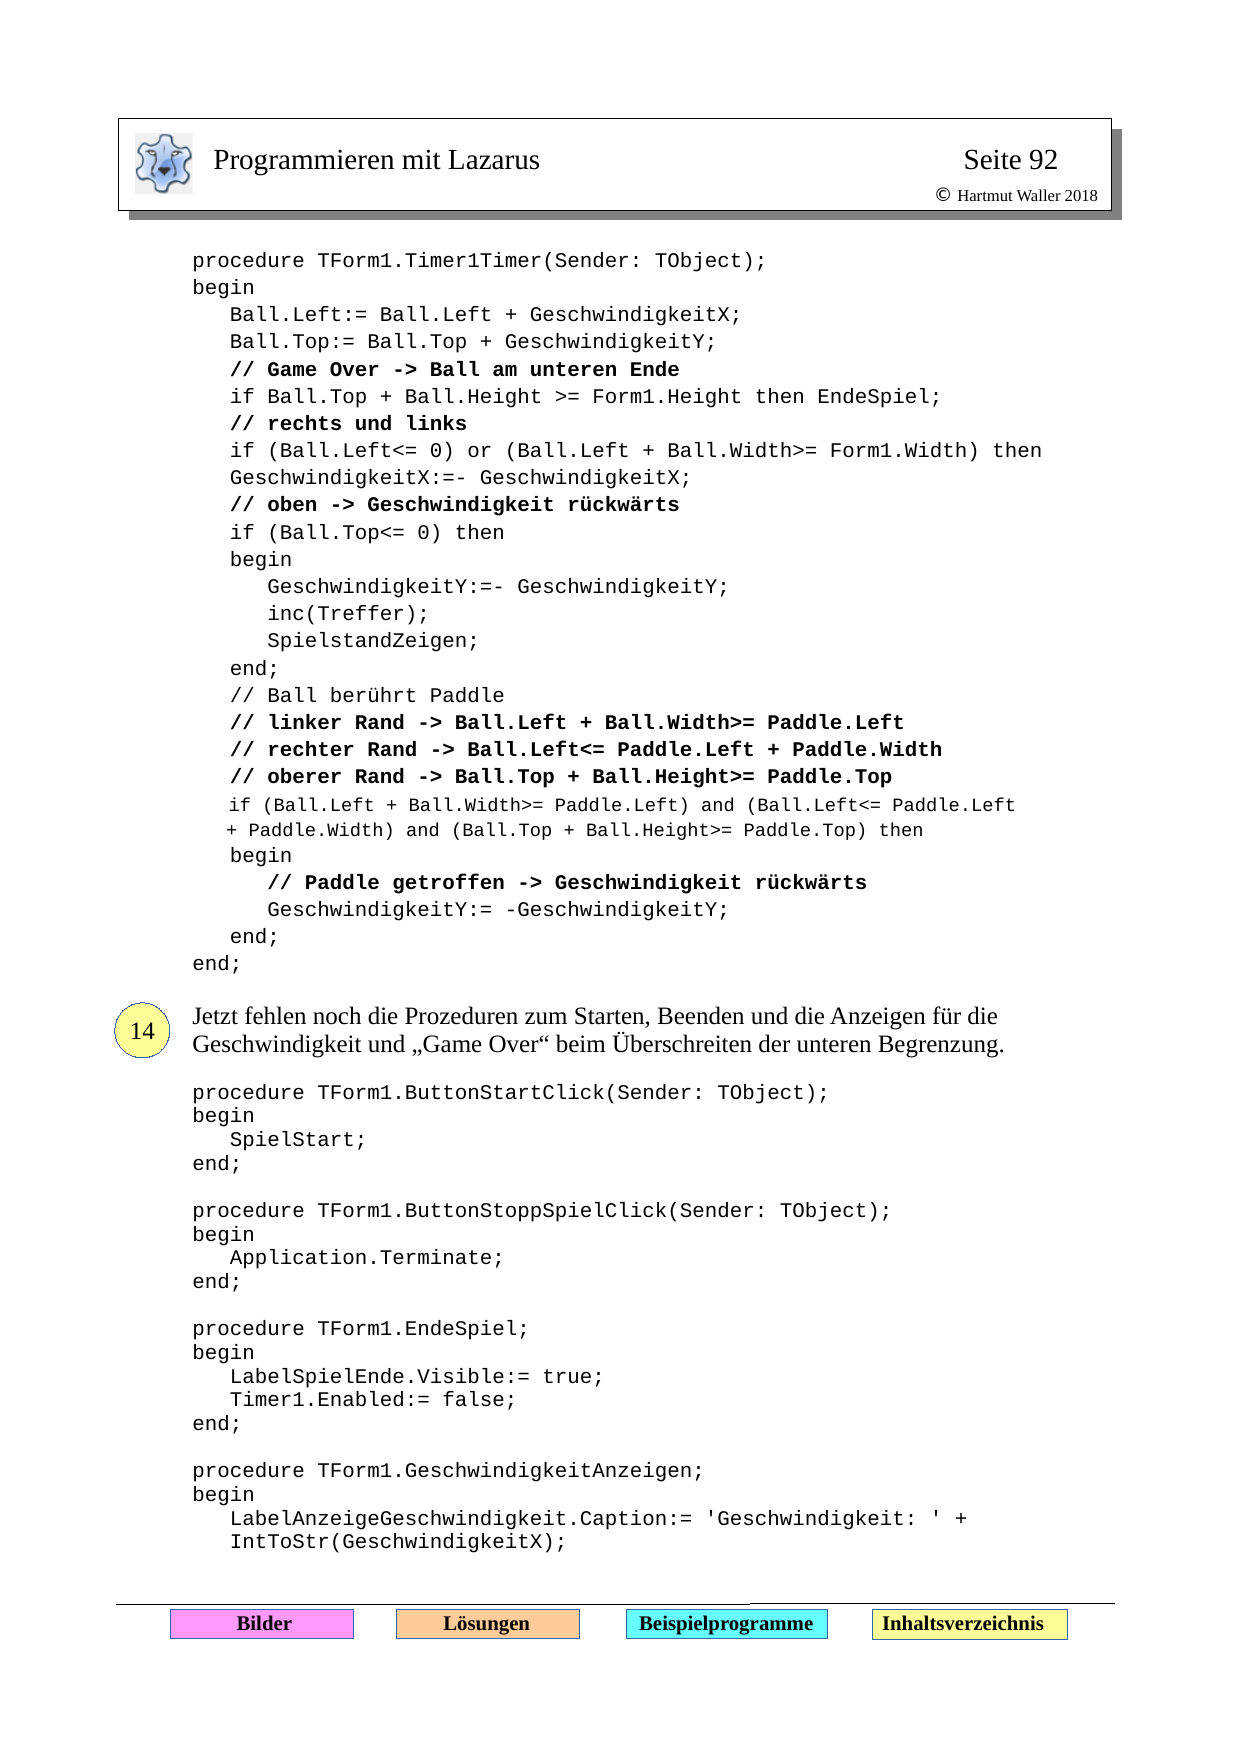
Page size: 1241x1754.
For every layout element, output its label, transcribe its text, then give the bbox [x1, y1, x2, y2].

text GeschwindigkeitY:=- GeschwindigkeitY; [118, 576, 1122, 600]
text GeschwindigkeitY:= -GeschwindigkeitY; [118, 899, 1122, 923]
text // rechts und links [118, 413, 1122, 437]
text // Paddle getroffen -> Geschwindigkeit rückwärts [118, 872, 1122, 896]
text if (Ball.Left + Ball.Width>= Paddle.Left) and (Ball.Left<= Paddle.Left + Paddle.Width) and (Ball.Top + Ball.Height>= Paddle.Top) then [118, 793, 1122, 842]
text // rechter Rand -> Ball.Left<= Paddle.Left + Paddle.Width [118, 739, 1122, 763]
text procedure TForm1.Timer1Timer(Sender: TObject); [118, 250, 1122, 273]
text procedure TForm1.EndeSpiel; [118, 1318, 1122, 1342]
text // oben -> Geschwindigkeit rückwärts [118, 494, 1122, 518]
text Ball.Top:= Ball.Top + GeschwindigkeitY; [118, 331, 1122, 355]
text SpielStart; [118, 1129, 1122, 1153]
text // oberer Rand -> Ball.Top + Ball.Height>= Paddle.Top [118, 766, 1122, 790]
text begin [118, 1224, 1122, 1247]
text begin [118, 1484, 1122, 1507]
text LabelSpielEnde.Visible:= true; [118, 1366, 1122, 1389]
text end; [118, 1413, 1122, 1437]
text begin [118, 845, 1122, 868]
text end; [118, 658, 1122, 681]
text inc(Treffer); [118, 603, 1122, 627]
text procedure TForm1.ButtonStartClick(Sender: TObject); [118, 1082, 1122, 1106]
text if (Ball.Top<= 0) then [118, 522, 1122, 545]
text procedure TForm1.ButtonStoppSpielClick(Sender: TObject); [118, 1200, 1122, 1224]
text Jetzt fehlen noch die Prozeduren zum Starten, Beenden und die Anzeigen für die Geschwindigkeit und „Game Over“ beim Überschreiten der unteren Begrenzung. [118, 1001, 1122, 1058]
text end; [118, 1271, 1122, 1295]
text begin [118, 277, 1122, 301]
text end; [118, 953, 1122, 977]
text Application.Terminate; [118, 1247, 1122, 1271]
text begin [118, 1106, 1122, 1129]
text // linker Rand -> Ball.Left + Ball.Width>= Paddle.Left [118, 712, 1122, 736]
text procedure TForm1.GeschwindigkeitAnzeigen; [118, 1460, 1122, 1484]
text end; [118, 1153, 1122, 1176]
text if (Ball.Left<= 0) or (Ball.Left + Ball.Width>= Form1.Width) then GeschwindigkeitX:=- GeschwindigkeitX; [118, 440, 1122, 491]
text Ball.Left:= Ball.Left + GeschwindigkeitX; [118, 304, 1122, 328]
text begin [118, 549, 1122, 572]
text end; [118, 926, 1122, 950]
text begin [118, 1342, 1122, 1366]
text LabelAnzeigeGeschwindigkeit.Caption:= 'Geschwindigkeit: ' + IntToStr(GeschwindigkeitX); [118, 1507, 1122, 1555]
text // Game Over -> Ball am unteren Ende [118, 358, 1122, 382]
text SpielstandZeigen; [118, 630, 1122, 654]
text // Ball berührt Paddle [118, 685, 1122, 708]
picture [135, 133, 193, 194]
text if Ball.Top + Ball.Height >= Form1.Height then EndeSpiel; [118, 386, 1122, 409]
text Timer1.Enabled:= false; [118, 1389, 1122, 1413]
